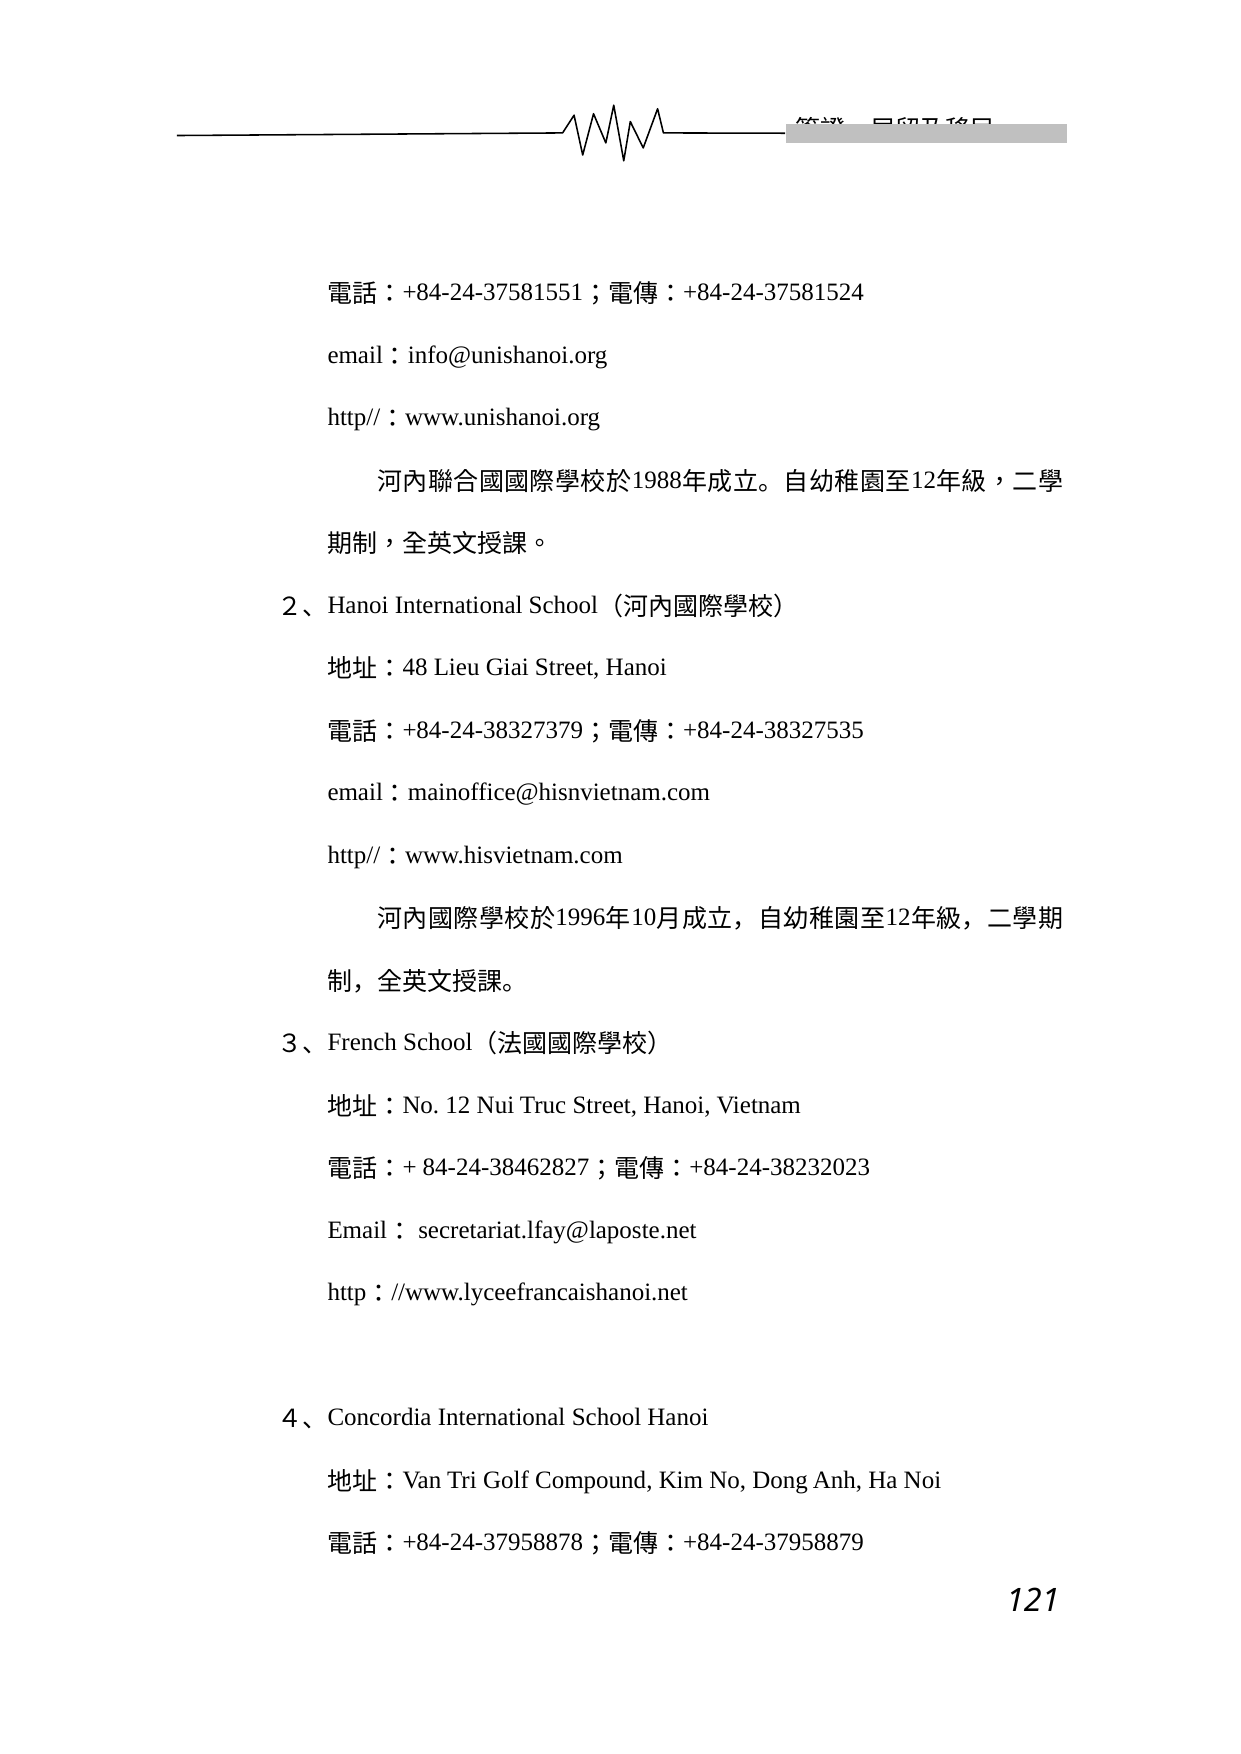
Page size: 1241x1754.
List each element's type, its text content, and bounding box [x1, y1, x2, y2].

text 電話：+84-24-37958878；電傳：+84-24-37958879 [277, 1500, 1063, 1563]
text 河內國際學校於1996年10月成立，自幼稚園至12年級，二學期制，全英文授課。 [327, 875, 1063, 1000]
text 電話：+ 84-24-38462827；電傳：+84-24-38232023 [277, 1125, 1063, 1188]
text ２、Hanoi International School（河內國際學校） [277, 563, 1063, 625]
text ３、French School（法國國際學校） [277, 1000, 1063, 1063]
text 地址：Van Tri Golf Compound, Kim No, Dong Anh, Ha Noi [277, 1438, 1063, 1500]
text email：mainoffice@hisnvietnam.com [277, 750, 1063, 813]
text http//：www.unishanoi.org [277, 375, 1063, 438]
text email：info@unishanoi.org [277, 313, 1063, 375]
text ４、Concordia International School Hanoi [277, 1375, 1063, 1438]
text 地址：48 Lieu Giai Street, Hanoi [277, 625, 1063, 688]
text 電話：+84-24-38327379；電傳：+84-24-38327535 [277, 688, 1063, 750]
text Email： secretariat.lfay@laposte.net [277, 1188, 1063, 1250]
text http：//www.lyceefrancaishanoi.net [277, 1250, 1063, 1313]
text 河內聯合國國際學校於1988年成立。自幼稚園至12年級，二學期制，全英文授課。 [327, 438, 1063, 563]
text 地址：No. 12 Nui Truc Street, Hanoi, Vietnam [277, 1063, 1063, 1125]
text 電話：+84-24-37581551；電傳：+84-24-37581524 [277, 250, 1063, 313]
text http//：www.hisvietnam.com [277, 813, 1063, 875]
